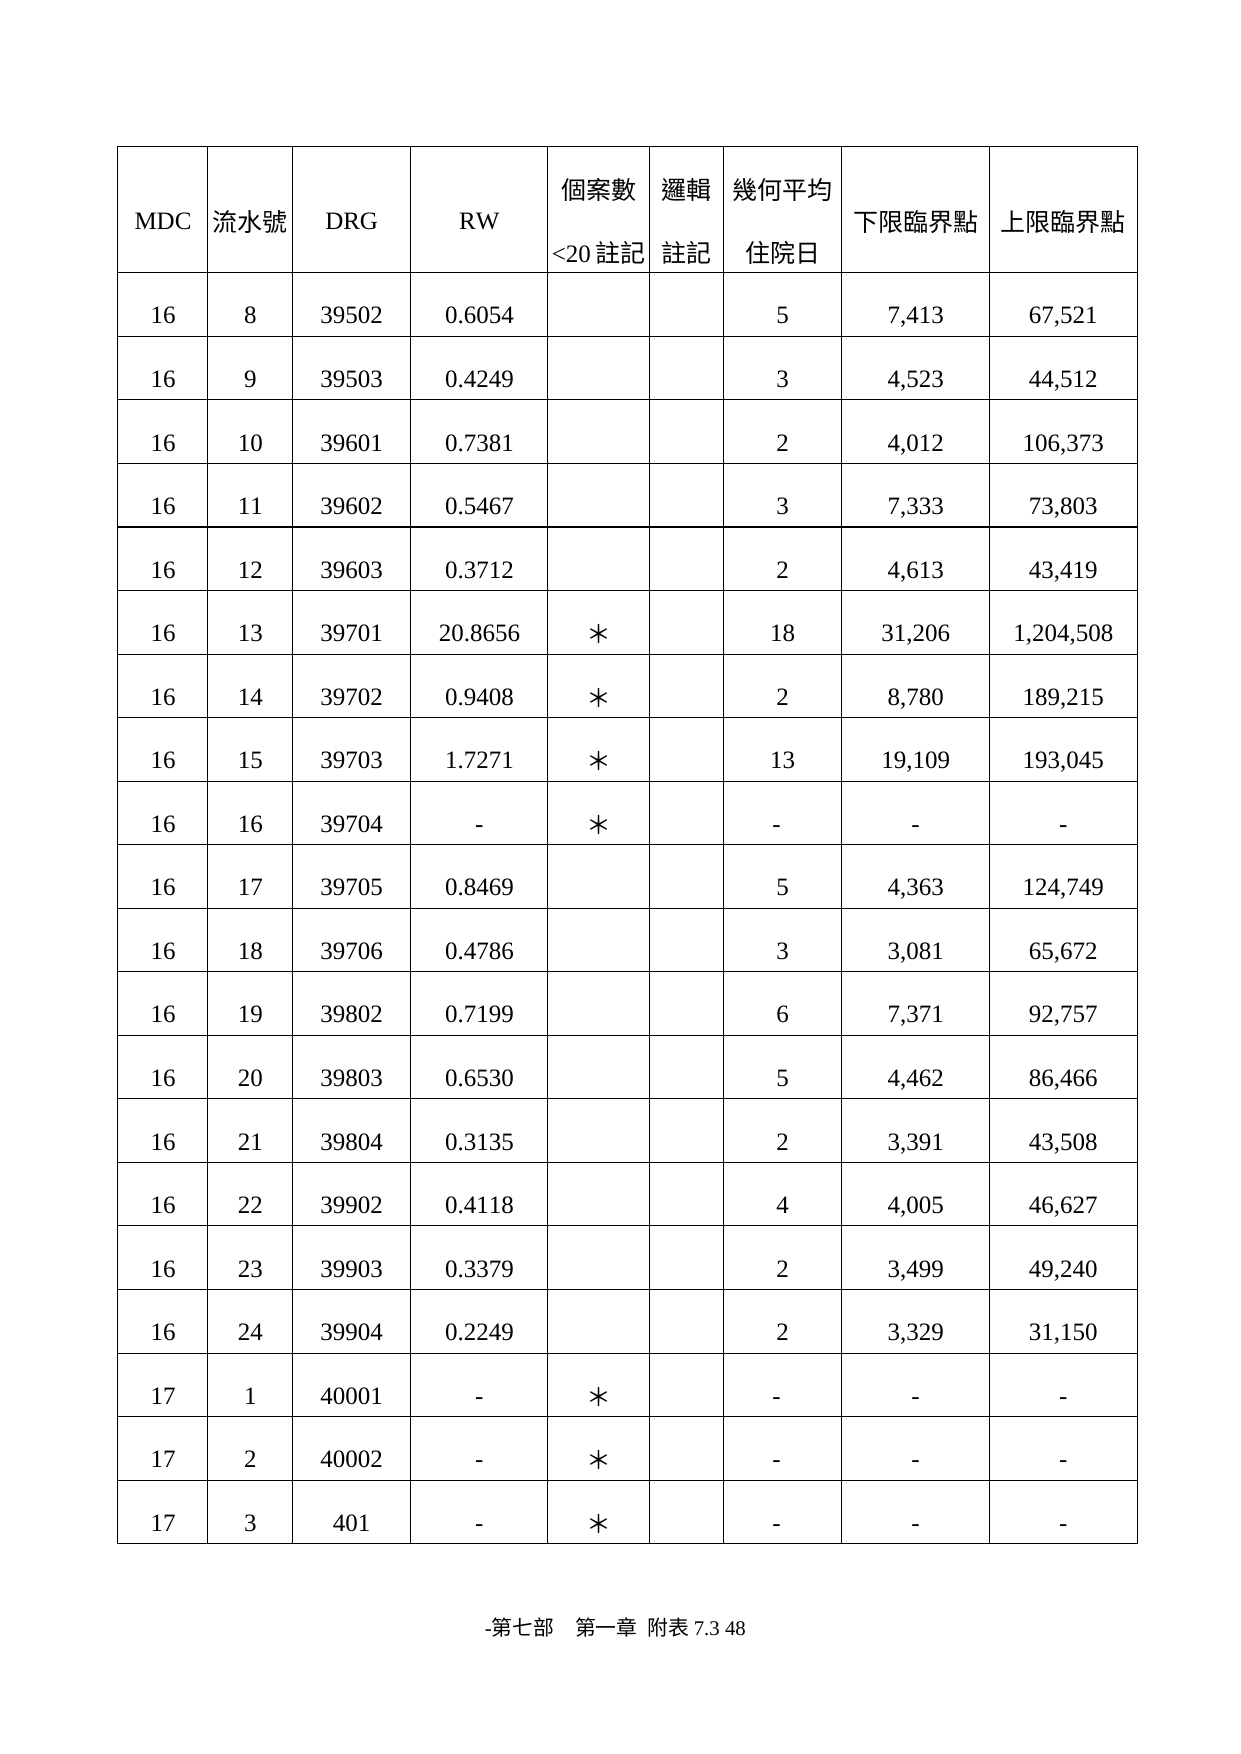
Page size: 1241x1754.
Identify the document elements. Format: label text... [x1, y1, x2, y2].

table_header DRG [293, 147, 410, 272]
table_header 邏輯 註記 [650, 147, 723, 272]
table_cell 7,333 [842, 464, 989, 526]
table_cell - [411, 1354, 547, 1416]
table_cell ＊ [548, 1354, 649, 1416]
table_cell 92,757 [990, 972, 1137, 1035]
table_cell 3,499 [842, 1226, 989, 1289]
table_header 幾何平均 住院日 [724, 147, 841, 272]
table_cell - [990, 1354, 1137, 1416]
table_cell [650, 782, 723, 844]
table_cell 16 [118, 718, 207, 781]
table_cell 0.4249 [411, 337, 547, 399]
table_cell ＊ [548, 718, 649, 781]
table_cell 21 [208, 1099, 292, 1162]
table_cell 17 [118, 1417, 207, 1479]
table_cell 16 [208, 782, 292, 844]
table_cell 5 [724, 273, 841, 336]
table_cell 1 [208, 1354, 292, 1416]
table_cell 17 [208, 845, 292, 908]
table_cell 8 [208, 273, 292, 336]
table_cell 16 [118, 845, 207, 908]
table_cell 3 [208, 1481, 292, 1543]
table_cell 6 [724, 972, 841, 1035]
table_cell 16 [118, 337, 207, 399]
table_header MDC [118, 147, 207, 272]
table_cell [650, 1354, 723, 1416]
table_cell [650, 845, 723, 908]
table_cell 17 [118, 1354, 207, 1416]
table_cell 0.6530 [411, 1036, 547, 1098]
table_cell [548, 528, 649, 590]
table_cell [650, 718, 723, 781]
table_cell 20 [208, 1036, 292, 1098]
table_cell 8,780 [842, 655, 989, 717]
table_cell [548, 1163, 649, 1225]
table_cell 24 [208, 1290, 292, 1352]
table_cell 0.4118 [411, 1163, 547, 1225]
table_cell - [411, 1481, 547, 1543]
table_cell 7,413 [842, 273, 989, 336]
table_cell - [411, 1417, 547, 1479]
table_cell 189,215 [990, 655, 1137, 717]
table_cell 4,523 [842, 337, 989, 399]
table_cell 39702 [293, 655, 410, 717]
table_cell 39603 [293, 528, 410, 590]
table_cell 67,521 [990, 273, 1137, 336]
table_cell ＊ [548, 1481, 649, 1543]
table_cell [548, 845, 649, 908]
table_cell - [842, 1354, 989, 1416]
table_cell 10 [208, 400, 292, 463]
table_cell 2 [724, 1226, 841, 1289]
table_cell 65,672 [990, 909, 1137, 971]
table_cell 16 [118, 1036, 207, 1098]
table_cell - [990, 1417, 1137, 1479]
table_cell [650, 1036, 723, 1098]
table_cell 106,373 [990, 400, 1137, 463]
table_cell 39902 [293, 1163, 410, 1225]
table_cell [650, 591, 723, 653]
table_cell 401 [293, 1481, 410, 1543]
table_cell 1,204,508 [990, 591, 1137, 653]
table_cell [650, 464, 723, 526]
table_cell ＊ [548, 1417, 649, 1479]
table_cell 18 [724, 591, 841, 653]
table_cell 2 [208, 1417, 292, 1479]
table_cell 39503 [293, 337, 410, 399]
table_cell 31,206 [842, 591, 989, 653]
table_cell 16 [118, 591, 207, 653]
table_cell 4,613 [842, 528, 989, 590]
table_cell - [724, 1481, 841, 1543]
table_cell 16 [118, 1099, 207, 1162]
table_cell 14 [208, 655, 292, 717]
table_cell [548, 1290, 649, 1352]
table_cell [650, 337, 723, 399]
table_cell - [842, 1417, 989, 1479]
table_cell - [842, 1481, 989, 1543]
table_cell 0.5467 [411, 464, 547, 526]
table_cell [650, 1481, 723, 1543]
table_cell 0.3379 [411, 1226, 547, 1289]
table_cell 3,329 [842, 1290, 989, 1352]
table_cell 5 [724, 1036, 841, 1098]
table_cell 13 [724, 718, 841, 781]
table_cell 0.7381 [411, 400, 547, 463]
table_cell 2 [724, 1290, 841, 1352]
table_cell [650, 972, 723, 1035]
table_cell 0.7199 [411, 972, 547, 1035]
table_cell - [990, 1481, 1137, 1543]
table_cell 16 [118, 1226, 207, 1289]
table_cell 16 [118, 1163, 207, 1225]
table_cell 43,508 [990, 1099, 1137, 1162]
table_cell 3,081 [842, 909, 989, 971]
table_cell 19,109 [842, 718, 989, 781]
table_cell 0.4786 [411, 909, 547, 971]
table_cell 31,150 [990, 1290, 1137, 1352]
table_cell 2 [724, 655, 841, 717]
table_header 下限臨界點 [842, 147, 989, 272]
table_cell - [990, 782, 1137, 844]
table_cell 3,391 [842, 1099, 989, 1162]
table_cell 3 [724, 464, 841, 526]
table_cell ＊ [548, 655, 649, 717]
table_cell 39706 [293, 909, 410, 971]
table_cell [548, 337, 649, 399]
table_cell [650, 1226, 723, 1289]
table_cell 73,803 [990, 464, 1137, 526]
table_cell 19 [208, 972, 292, 1035]
table_cell [650, 528, 723, 590]
table_cell 18 [208, 909, 292, 971]
table_cell 39502 [293, 273, 410, 336]
table_cell 13 [208, 591, 292, 653]
table_cell 0.3712 [411, 528, 547, 590]
table_cell 17 [118, 1481, 207, 1543]
table_cell 16 [118, 909, 207, 971]
table_header 個案數<20註記 [548, 147, 649, 272]
table_cell 12 [208, 528, 292, 590]
table_cell 40002 [293, 1417, 410, 1479]
table_cell 5 [724, 845, 841, 908]
table_cell 39803 [293, 1036, 410, 1098]
table_cell 16 [118, 273, 207, 336]
table_cell 46,627 [990, 1163, 1137, 1225]
table_cell 23 [208, 1226, 292, 1289]
table_cell [548, 273, 649, 336]
table_cell [548, 464, 649, 526]
table_cell [650, 400, 723, 463]
table_cell 16 [118, 400, 207, 463]
table_cell [650, 655, 723, 717]
table_cell 9 [208, 337, 292, 399]
table_cell 4,363 [842, 845, 989, 908]
table_cell [650, 909, 723, 971]
table_cell 16 [118, 972, 207, 1035]
table_cell 44,512 [990, 337, 1137, 399]
table_cell 16 [118, 1290, 207, 1352]
table_cell [548, 1226, 649, 1289]
table_cell 4,012 [842, 400, 989, 463]
table_cell 4,005 [842, 1163, 989, 1225]
table_cell 11 [208, 464, 292, 526]
table_cell 49,240 [990, 1226, 1137, 1289]
table_cell 39802 [293, 972, 410, 1035]
table_cell [548, 909, 649, 971]
table_cell 22 [208, 1163, 292, 1225]
table_cell 16 [118, 782, 207, 844]
table_cell [650, 1099, 723, 1162]
table_cell 20.8656 [411, 591, 547, 653]
table_cell 0.8469 [411, 845, 547, 908]
table_cell 39704 [293, 782, 410, 844]
table_cell 0.2249 [411, 1290, 547, 1352]
table_cell 4 [724, 1163, 841, 1225]
table_cell 4,462 [842, 1036, 989, 1098]
table_cell 15 [208, 718, 292, 781]
table_cell 39602 [293, 464, 410, 526]
table_cell 39601 [293, 400, 410, 463]
table_cell 124,749 [990, 845, 1137, 908]
table_cell 193,045 [990, 718, 1137, 781]
table_cell 39804 [293, 1099, 410, 1162]
table_cell 39701 [293, 591, 410, 653]
table_header RW [411, 147, 547, 272]
table_cell 1.7271 [411, 718, 547, 781]
table_cell [548, 972, 649, 1035]
table_cell 0.9408 [411, 655, 547, 717]
table_cell 16 [118, 655, 207, 717]
table_cell 3 [724, 909, 841, 971]
table_cell 43,419 [990, 528, 1137, 590]
table_cell - [411, 782, 547, 844]
table_cell - [724, 1354, 841, 1416]
table_cell 16 [118, 528, 207, 590]
table_cell - [842, 782, 989, 844]
table_cell [650, 1163, 723, 1225]
table_cell [650, 1290, 723, 1352]
table_header 上限臨界點 [990, 147, 1137, 272]
table_cell 3 [724, 337, 841, 399]
table_cell 2 [724, 1099, 841, 1162]
table_cell [548, 1099, 649, 1162]
table_header 流水號 [208, 147, 292, 272]
table_cell 39705 [293, 845, 410, 908]
table_cell - [724, 782, 841, 844]
table_cell 39703 [293, 718, 410, 781]
table_cell [650, 1417, 723, 1479]
table_cell [650, 273, 723, 336]
table_cell [548, 1036, 649, 1098]
table_cell 86,466 [990, 1036, 1137, 1098]
table_cell 0.6054 [411, 273, 547, 336]
table_cell ＊ [548, 782, 649, 844]
table_cell 40001 [293, 1354, 410, 1416]
table_cell 16 [118, 464, 207, 526]
table_cell [548, 400, 649, 463]
table_cell 39903 [293, 1226, 410, 1289]
table_cell 39904 [293, 1290, 410, 1352]
table_cell 2 [724, 528, 841, 590]
table_cell ＊ [548, 591, 649, 653]
table_cell - [724, 1417, 841, 1479]
table_cell 0.3135 [411, 1099, 547, 1162]
table_cell 7,371 [842, 972, 989, 1035]
table_cell 2 [724, 400, 841, 463]
